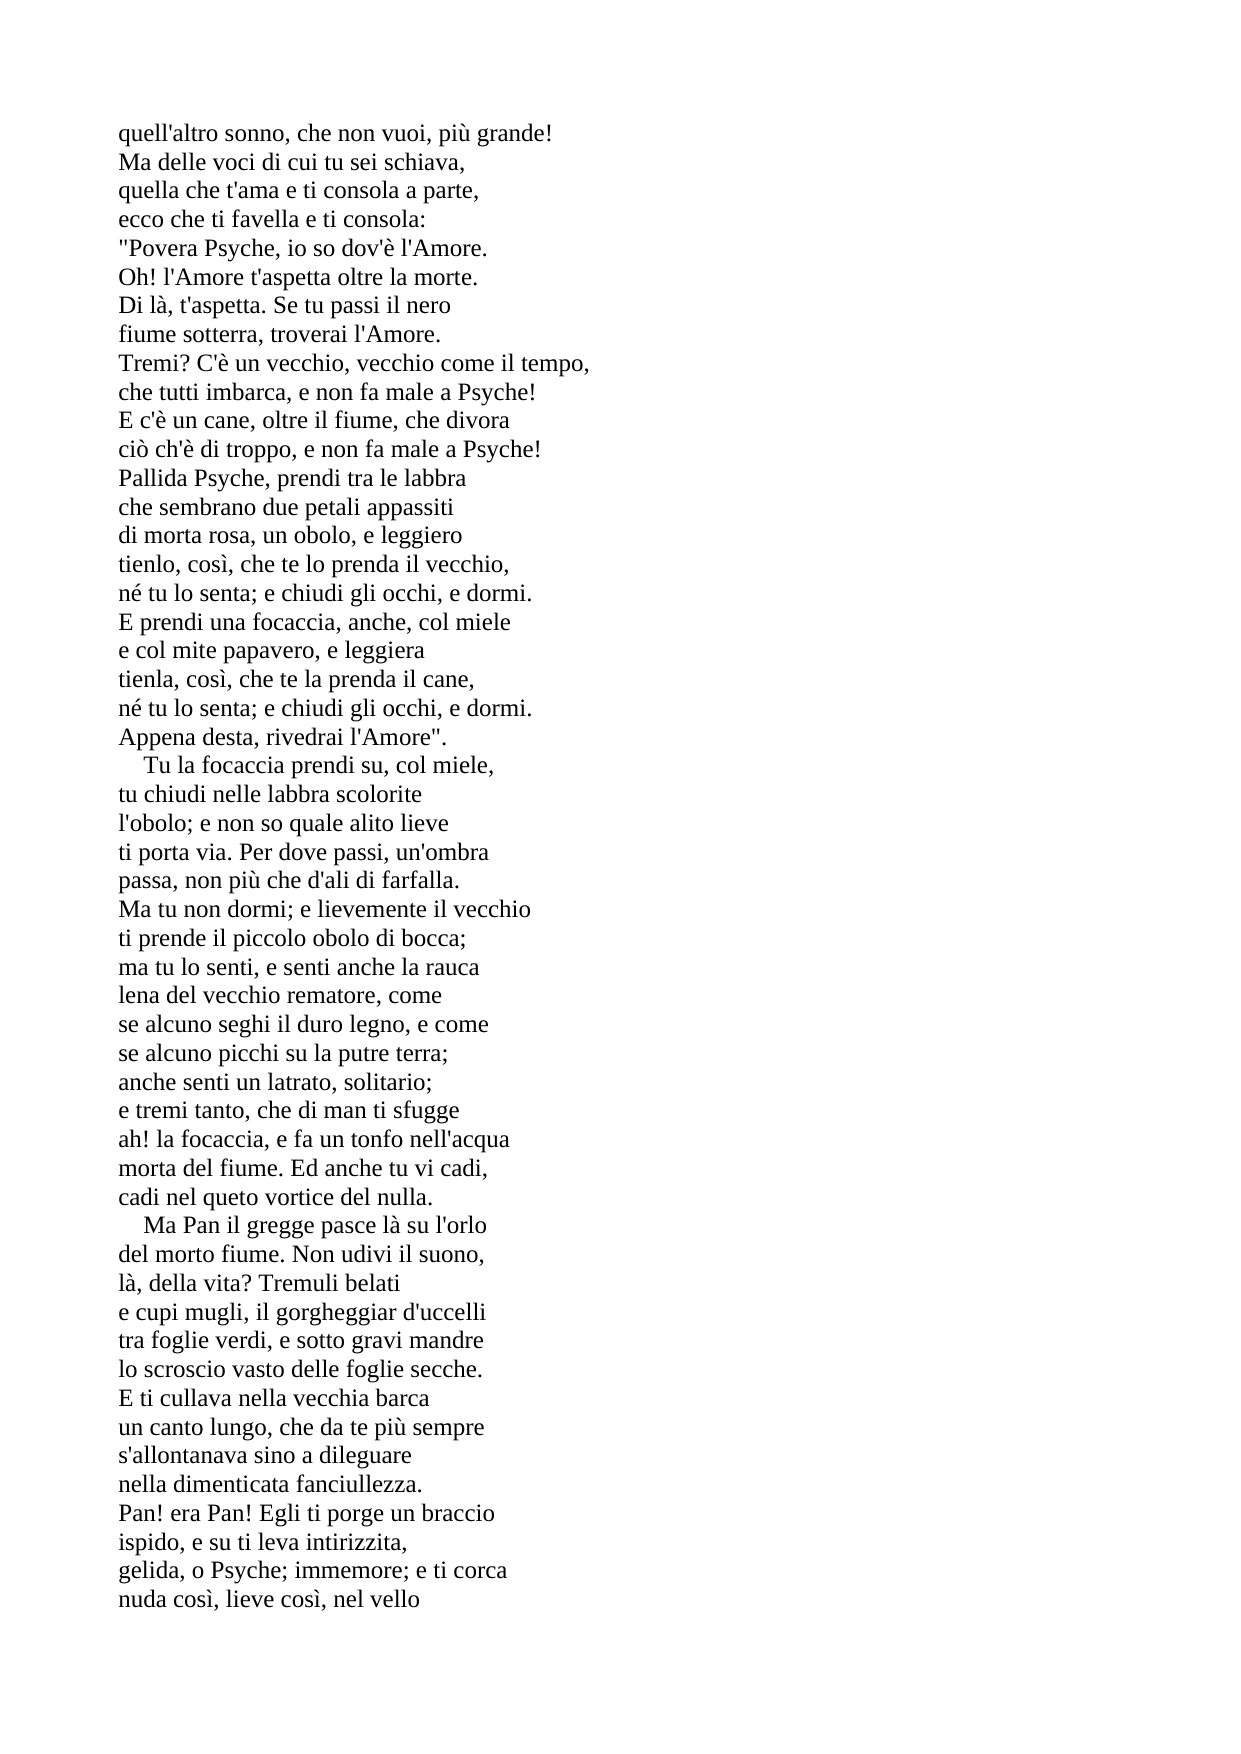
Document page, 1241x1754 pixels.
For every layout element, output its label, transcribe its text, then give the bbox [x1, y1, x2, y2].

text E ti cullava nella vecchia barca [118, 1383, 1122, 1412]
text fiume sotterra, troverai l'Amore. [118, 319, 1122, 348]
text Tremi? C'è un vecchio, vecchio come il tempo, [118, 348, 1122, 377]
text cadi nel queto vortice del nulla. [118, 1182, 1122, 1211]
text del morto fiume. Non udivi il suono, [118, 1239, 1122, 1268]
text E prendi una focaccia, anche, col miele [118, 607, 1122, 636]
text che sembrano due petali appassiti [118, 492, 1122, 521]
text Pallida Psyche, prendi tra le labbra [118, 463, 1122, 492]
text di morta rosa, un obolo, e leggiero [118, 521, 1122, 549]
text Ma tu non dormi; e lievemente il vecchio [118, 894, 1122, 923]
text che tutti imbarca, e non fa male a Psyche! [118, 377, 1122, 406]
text s'allontanava sino a dileguare [118, 1441, 1122, 1469]
text se alcuno picchi su la putre terra; [118, 1038, 1122, 1067]
text Appena desta, rivedrai l'Amore". [118, 722, 1122, 751]
text tra foglie verdi, e sotto gravi mandre [118, 1326, 1122, 1354]
text se alcuno seghi il duro legno, e come [118, 1009, 1122, 1038]
text "Povera Psyche, io so dov'è l'Amore. [118, 233, 1122, 262]
text ma tu lo senti, e senti anche la rauca [118, 952, 1122, 981]
text né tu lo senta; e chiudi gli occhi, e dormi. [118, 693, 1122, 722]
text un canto lungo, che da te più sempre [118, 1412, 1122, 1441]
text E c'è un cane, oltre il fiume, che divora [118, 406, 1122, 434]
text ciò ch'è di troppo, e non fa male a Psyche! [118, 434, 1122, 463]
text né tu lo senta; e chiudi gli occhi, e dormi. [118, 578, 1122, 607]
text ispido, e su ti leva intirizzita, [118, 1527, 1122, 1556]
text lena del vecchio rematore, come [118, 981, 1122, 1009]
text lo scroscio vasto delle foglie secche. [118, 1354, 1122, 1383]
text nuda così, lieve così, nel vello [118, 1584, 1122, 1613]
text nella dimenticata fanciullezza. [118, 1469, 1122, 1498]
text Pan! era Pan! Egli ti porge un braccio [118, 1498, 1122, 1527]
text anche senti un latrato, solitario; [118, 1067, 1122, 1096]
text Ma Pan il gregge pasce là su l'orlo [118, 1211, 1122, 1239]
text Tu la focaccia prendi su, col miele, [118, 751, 1122, 779]
text là, della vita? Tremuli belati [118, 1268, 1122, 1297]
text tienlo, così, che te lo prenda il vecchio, [118, 549, 1122, 578]
text quella che t'ama e ti consola a parte, [118, 176, 1122, 204]
text gelida, o Psyche; immemore; e ti corca [118, 1556, 1122, 1584]
text passa, non più che d'ali di farfalla. [118, 866, 1122, 894]
text Ma delle voci di cui tu sei schiava, [118, 147, 1122, 176]
text ti prende il piccolo obolo di bocca; [118, 923, 1122, 952]
text ecco che ti favella e ti consola: [118, 204, 1122, 233]
text ti porta via. Per dove passi, un'ombra [118, 837, 1122, 866]
text tu chiudi nelle labbra scolorite [118, 779, 1122, 808]
text e cupi mugli, il gorgheggiar d'uccelli [118, 1297, 1122, 1326]
text Di là, t'aspetta. Se tu passi il nero [118, 291, 1122, 319]
text e col mite papavero, e leggiera [118, 636, 1122, 664]
text e tremi tanto, che di man ti sfugge [118, 1096, 1122, 1124]
text Oh! l'Amore t'aspetta oltre la morte. [118, 262, 1122, 291]
text quell'altro sonno, che non vuoi, più grande! [118, 118, 1122, 147]
text l'obolo; e non so quale alito lieve [118, 808, 1122, 837]
text morta del fiume. Ed anche tu vi cadi, [118, 1153, 1122, 1182]
text ah! la focaccia, e fa un tonfo nell'acqua [118, 1124, 1122, 1153]
text tienla, così, che te la prenda il cane, [118, 664, 1122, 693]
